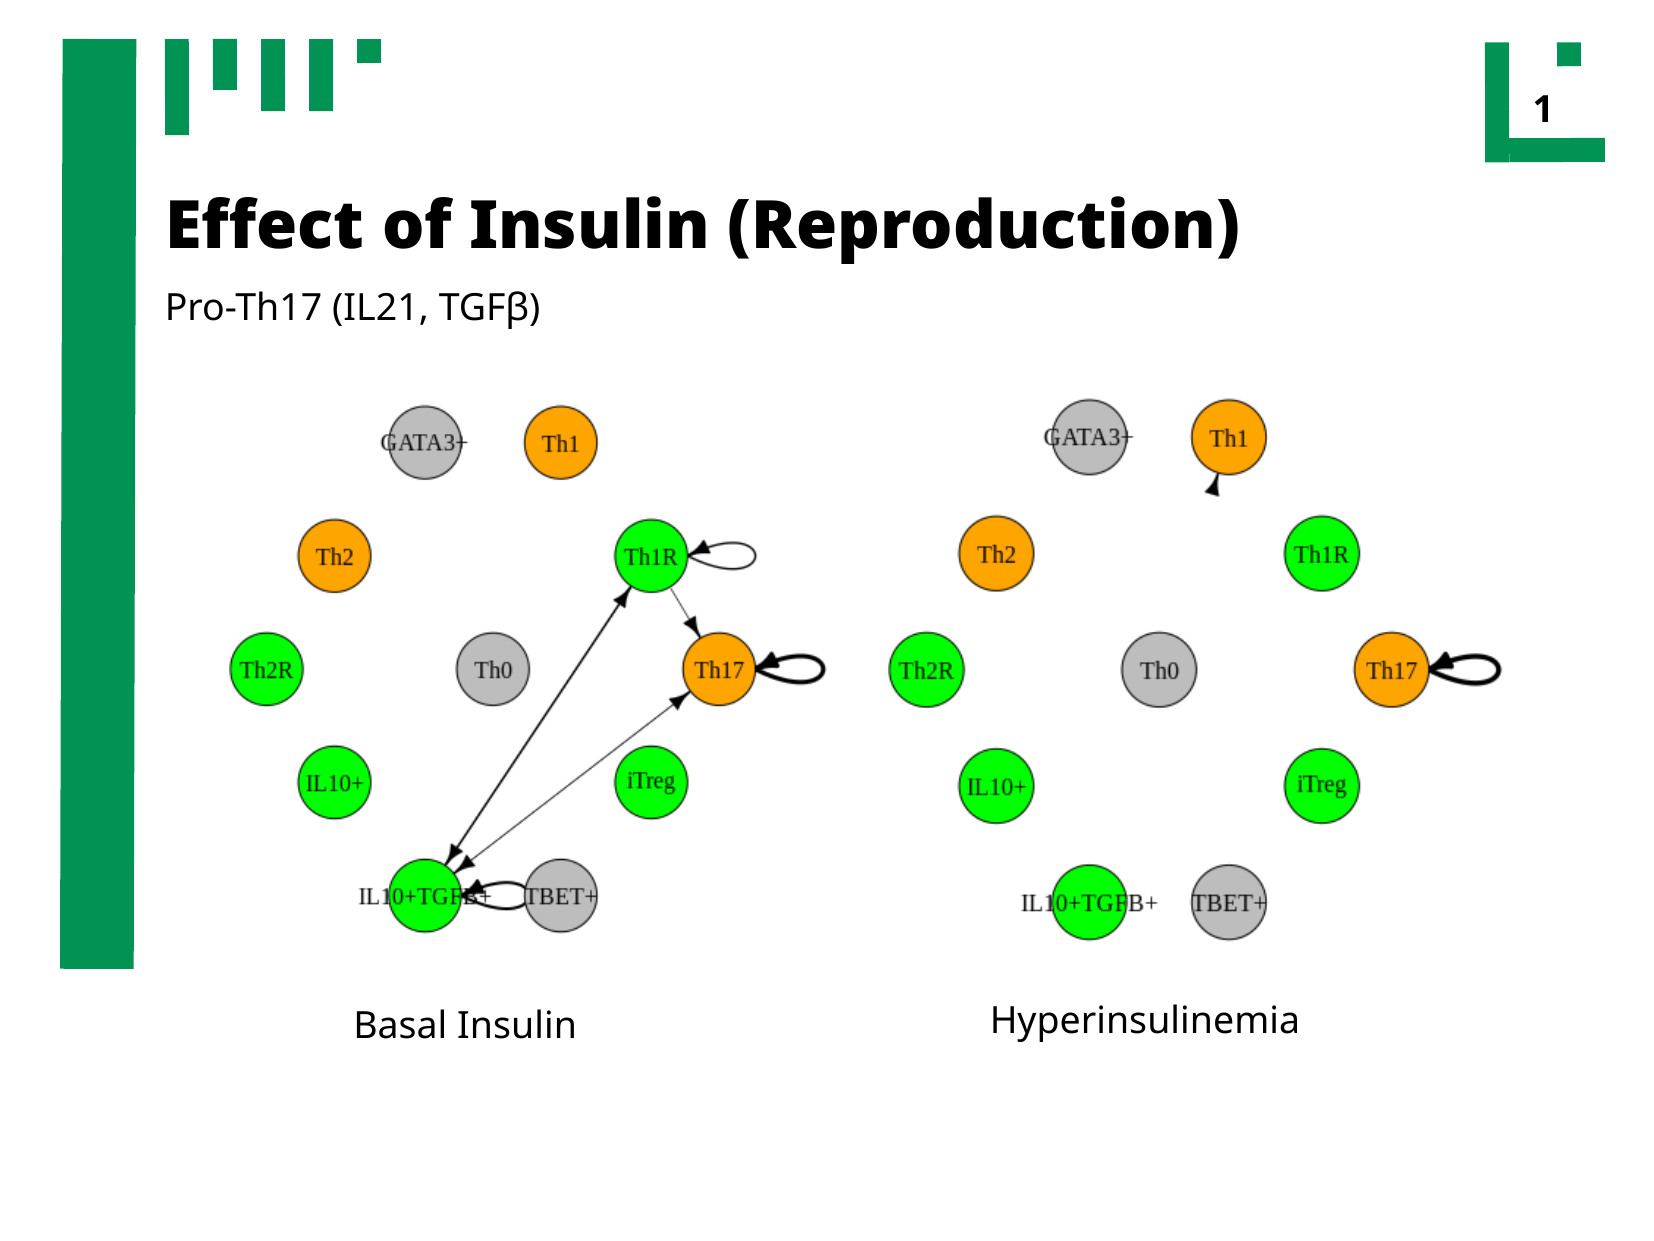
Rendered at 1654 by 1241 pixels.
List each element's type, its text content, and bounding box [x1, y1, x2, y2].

title Effect of Insulin (Reproduction) [165, 120, 1654, 268]
text_box Hyperinsulinemia [975, 985, 1333, 1045]
picture [210, 370, 1521, 971]
text_box Pro-Th17 (IL21, TGFβ) [150, 273, 616, 376]
text_box Basal Insulin [338, 991, 605, 1051]
